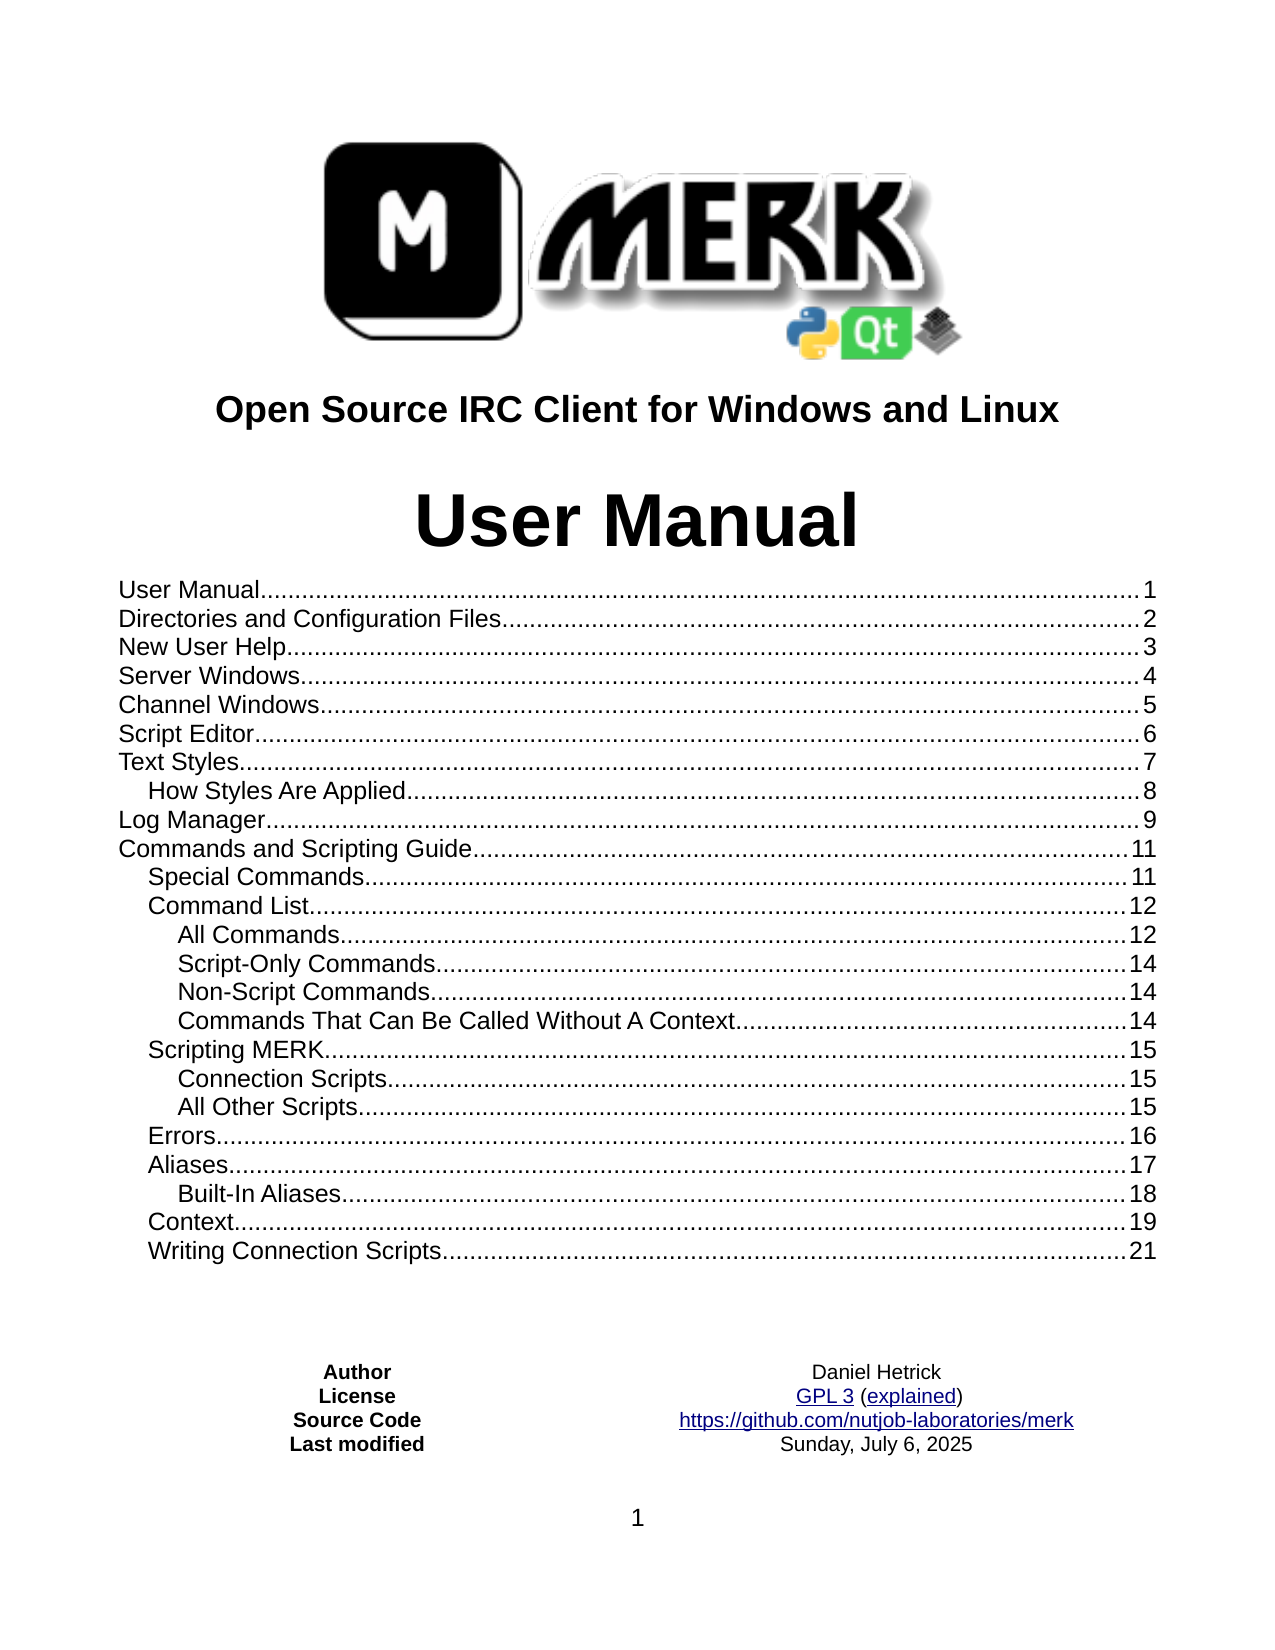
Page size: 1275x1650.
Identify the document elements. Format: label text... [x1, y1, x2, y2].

table_header Daniel Hetrick [596, 1360, 1157, 1384]
table_cell Source Code [118, 1408, 596, 1432]
text Aliases 17 [148, 1150, 1157, 1178]
table_cell https://github.com/nutjob-laboratories/merk [596, 1408, 1157, 1432]
text All Commands 12 [177, 920, 1157, 948]
text Log Manager 9 [118, 805, 1157, 833]
text Commands That Can Be Called Without A Context 14 [177, 1006, 1157, 1035]
text All Other Scripts 15 [177, 1092, 1157, 1121]
text Errors 16 [148, 1121, 1157, 1150]
text How Styles Are Applied 8 [148, 776, 1157, 805]
table_cell Last modified [118, 1432, 596, 1456]
text Connection Scripts 15 [177, 1063, 1157, 1092]
text New User Help 3 [118, 632, 1157, 661]
text Command List 12 [148, 891, 1157, 920]
text Scripting MERK 15 [148, 1035, 1157, 1063]
text Open Source IRC Client for Windows and Linux [118, 387, 1157, 430]
text Built-In Aliases 18 [177, 1178, 1157, 1207]
text Script-Only Commands 14 [177, 948, 1157, 977]
text Text Styles 7 [118, 747, 1157, 776]
table_cell Sunday, July 6, 2025 [596, 1432, 1157, 1456]
table_cell License [118, 1384, 596, 1408]
text Non-Script Commands 14 [177, 977, 1157, 1006]
text Writing Connection Scripts 21 [148, 1236, 1157, 1265]
text Special Commands 11 [148, 862, 1157, 891]
table_header Author [118, 1360, 596, 1384]
text Directories and Configuration Files 2 [118, 603, 1157, 632]
text Channel Windows 5 [118, 690, 1157, 718]
text User Manual 1 [118, 575, 1157, 603]
text Commands and Scripting Guide 11 [118, 833, 1157, 862]
subtitle User Manual [118, 476, 1157, 562]
text Context 19 [148, 1207, 1157, 1236]
picture [304, 118, 971, 368]
text Server Windows 4 [118, 661, 1157, 690]
table_cell GPL 3 (explained) [596, 1384, 1157, 1408]
text Script Editor 6 [118, 718, 1157, 747]
